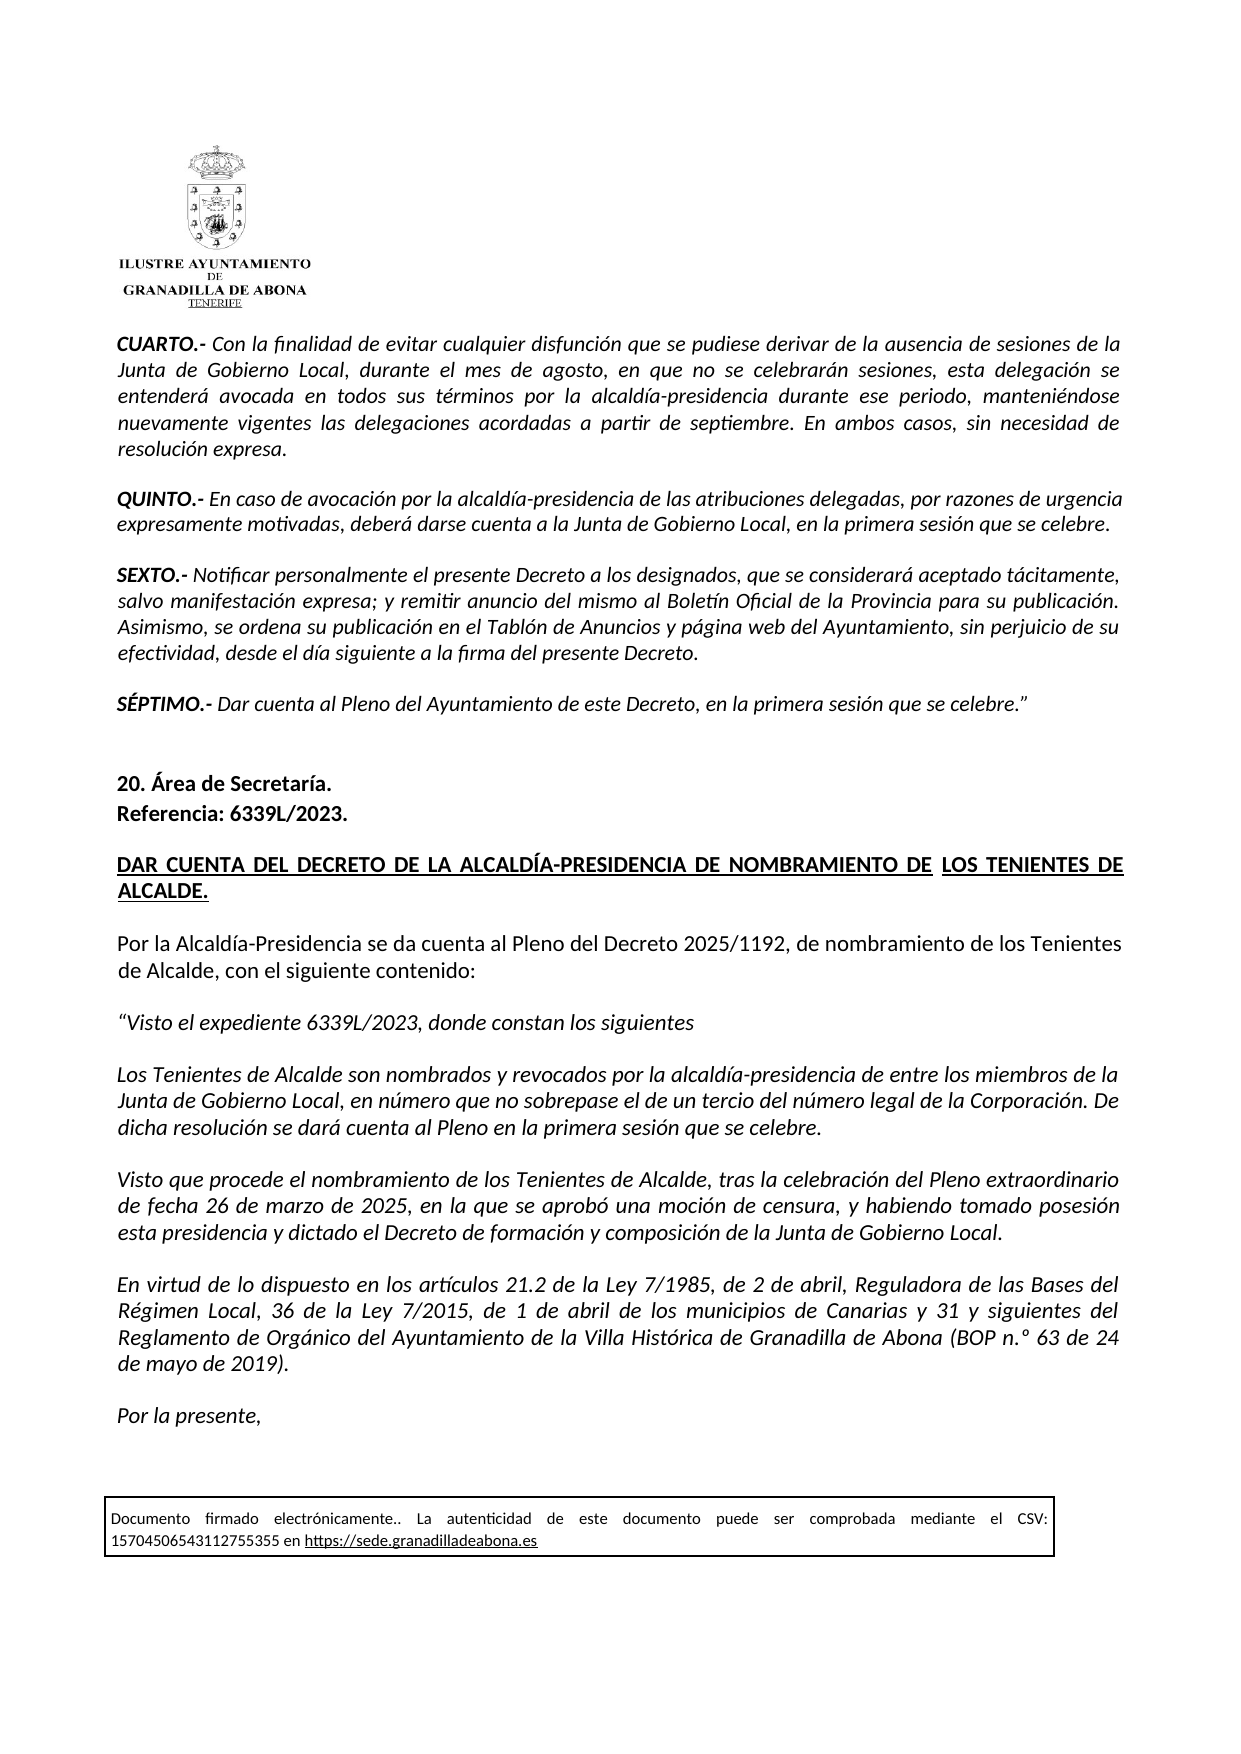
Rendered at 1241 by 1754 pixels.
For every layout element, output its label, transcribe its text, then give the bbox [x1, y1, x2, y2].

text DAR CUENTA DEL DECRETO DE LA ALCALDÍA-PRESIDENCIA DE NOMBRAMIENTO DE LOS TENIENTES DE ALCALDE. [117, 852, 1124, 904]
text Por la presente, [117, 1403, 1124, 1429]
text SÉPTIMO.- Dar cuenta al Pleno del Ayuntamiento de este Decreto, en la primera sesión que se celebre.” [117, 690, 1124, 716]
text SEXTO.- Notificar personalmente el presente Decreto a los designados, que se considerará aceptado tácitamente, salvo manifestación expresa; y remitir anuncio del mismo al Boletín Oficial de la Provincia para su publicación. Asimismo, se ordena su publicación en el Tablón de Anuncios y página web del Ayuntamiento, sin perjuicio de su efectividad, desde el día siguiente a la firma del presente Decreto. [117, 562, 1124, 666]
text Los Tenientes de Alcalde son nombrados y revocados por la alcaldía-presidencia de entre los miembros de la Junta de Gobierno Local, en número que no sobrepase el de un tercio del número legal de la Corporación. De dicha resolución se dará cuenta al Pleno en la primera sesión que se celebre. [117, 1062, 1124, 1141]
text CUARTO.- Con la finalidad de evitar cualquier disfunción que se pudiese derivar de la ausencia de sesiones de la Junta de Gobierno Local, durante el mes de agosto, en que no se celebrarán sesiones, esta delegación se entenderá avocada en todos sus términos por la alcaldía-presidencia durante ese periodo, manteniéndose nuevamente vigentes las delegaciones acordadas a partir de septiembre. En ambos casos, sin necesidad de resolución expresa. [117, 331, 1124, 462]
text “Visto el expediente 6339L/2023, donde constan los siguientes [117, 1009, 1124, 1036]
text 20. Área de Secretaría. [117, 769, 1124, 797]
text Visto que procede el nombramiento de los Tenientes de Alcalde, tras la celebración del Pleno extraordinario de fecha 26 de marzo de 2025, en la que se aprobó una moción de censura, y habiendo tomado posesión esta presidencia y dictado el Decreto de formación y composición de la Junta de Gobierno Local. [117, 1167, 1124, 1246]
text Por la Alcaldía-Presidencia se da cuenta al Pleno del Decreto 2025/1192, de nombramiento de los Tenientes de Alcalde, con el siguiente contenido: [117, 930, 1124, 984]
text QUINTO.- En caso de avocación por la alcaldía-presidencia de las atribuciones delegadas, por razones de urgencia expresamente motivadas, deberá darse cuenta a la Junta de Gobierno Local, en la primera sesión que se celebre. [117, 486, 1127, 537]
text En virtud de lo dispuesto en los artículos 21.2 de la Ley 7/1985, de 2 de abril, Reguladora de las Bases del Régimen Local, 36 de la Ley 7/2015, de 1 de abril de los municipios de Canarias y 31 y siguientes del Reglamento de Orgánico del Ayuntamiento de la Villa Histórica de Granadilla de Abona (BOP n.º 63 de 24 de mayo de 2019). [117, 1272, 1124, 1377]
text Referencia: 6339L/2023. [117, 799, 1124, 827]
